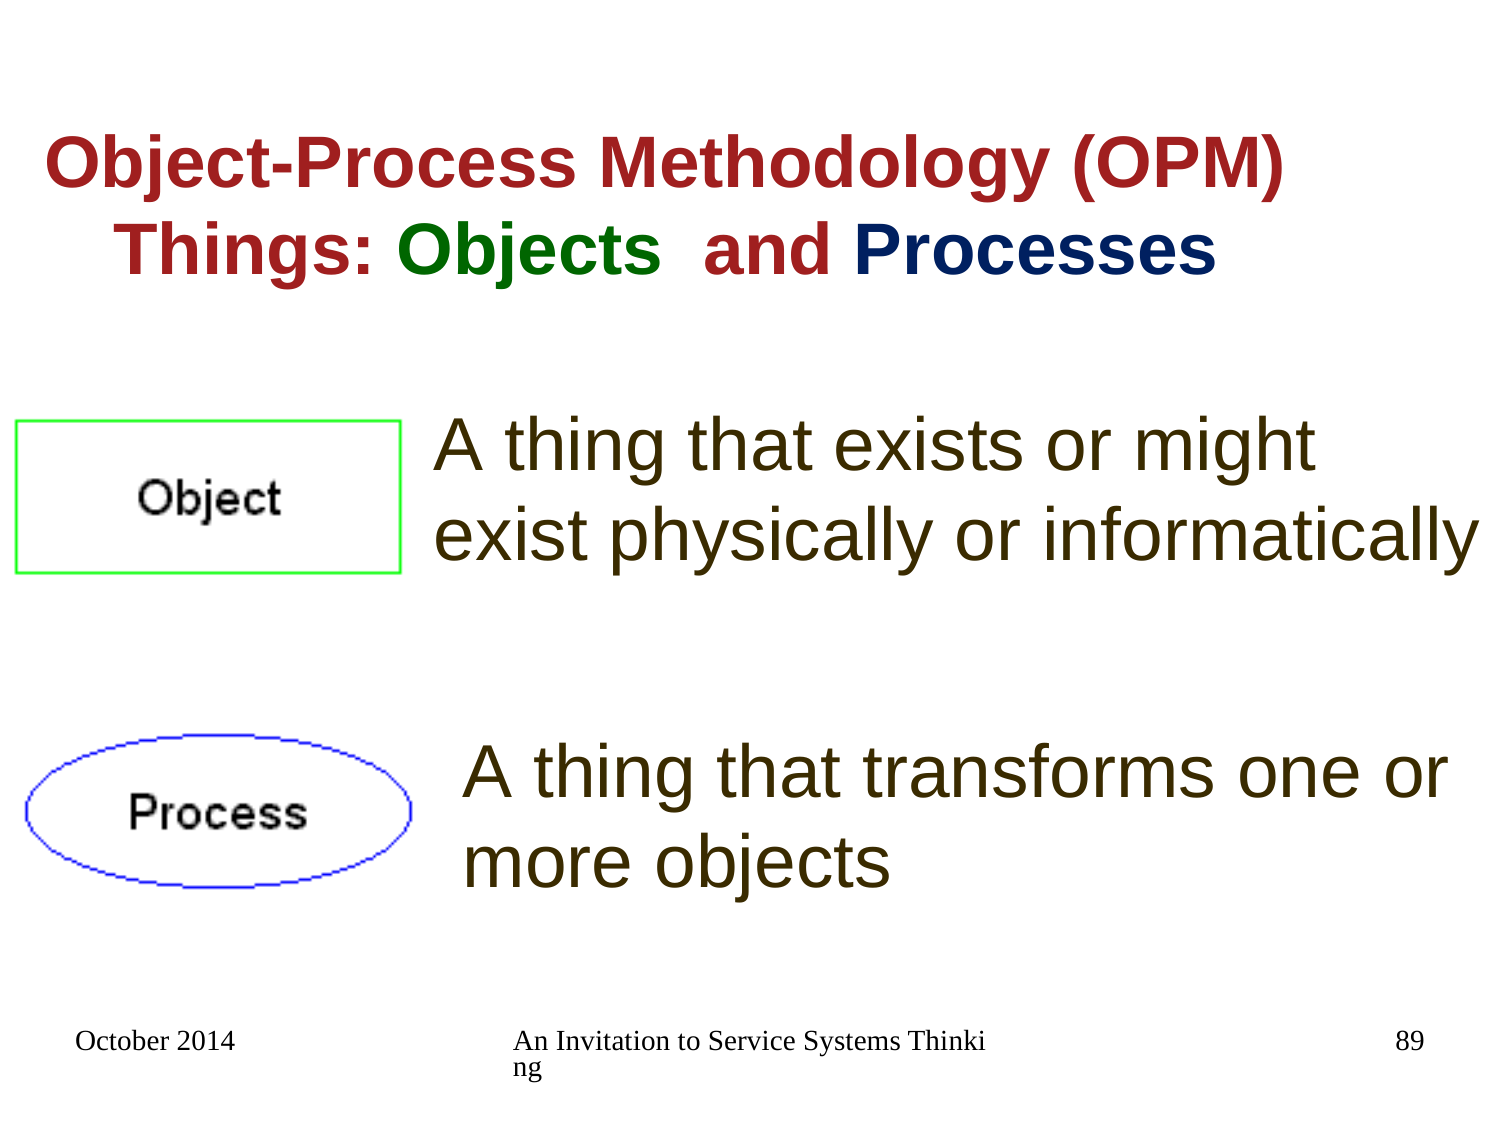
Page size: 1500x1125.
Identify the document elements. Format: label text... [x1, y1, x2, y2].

text_box Object-Process Methodology (OPM) Things: Objects and Processes [29, 107, 1343, 297]
text_box A thing that transforms one or more objects [447, 715, 1471, 911]
text_box A thing that exists or might exist physically or informatically [419, 388, 1500, 584]
picture [5, 278, 483, 967]
